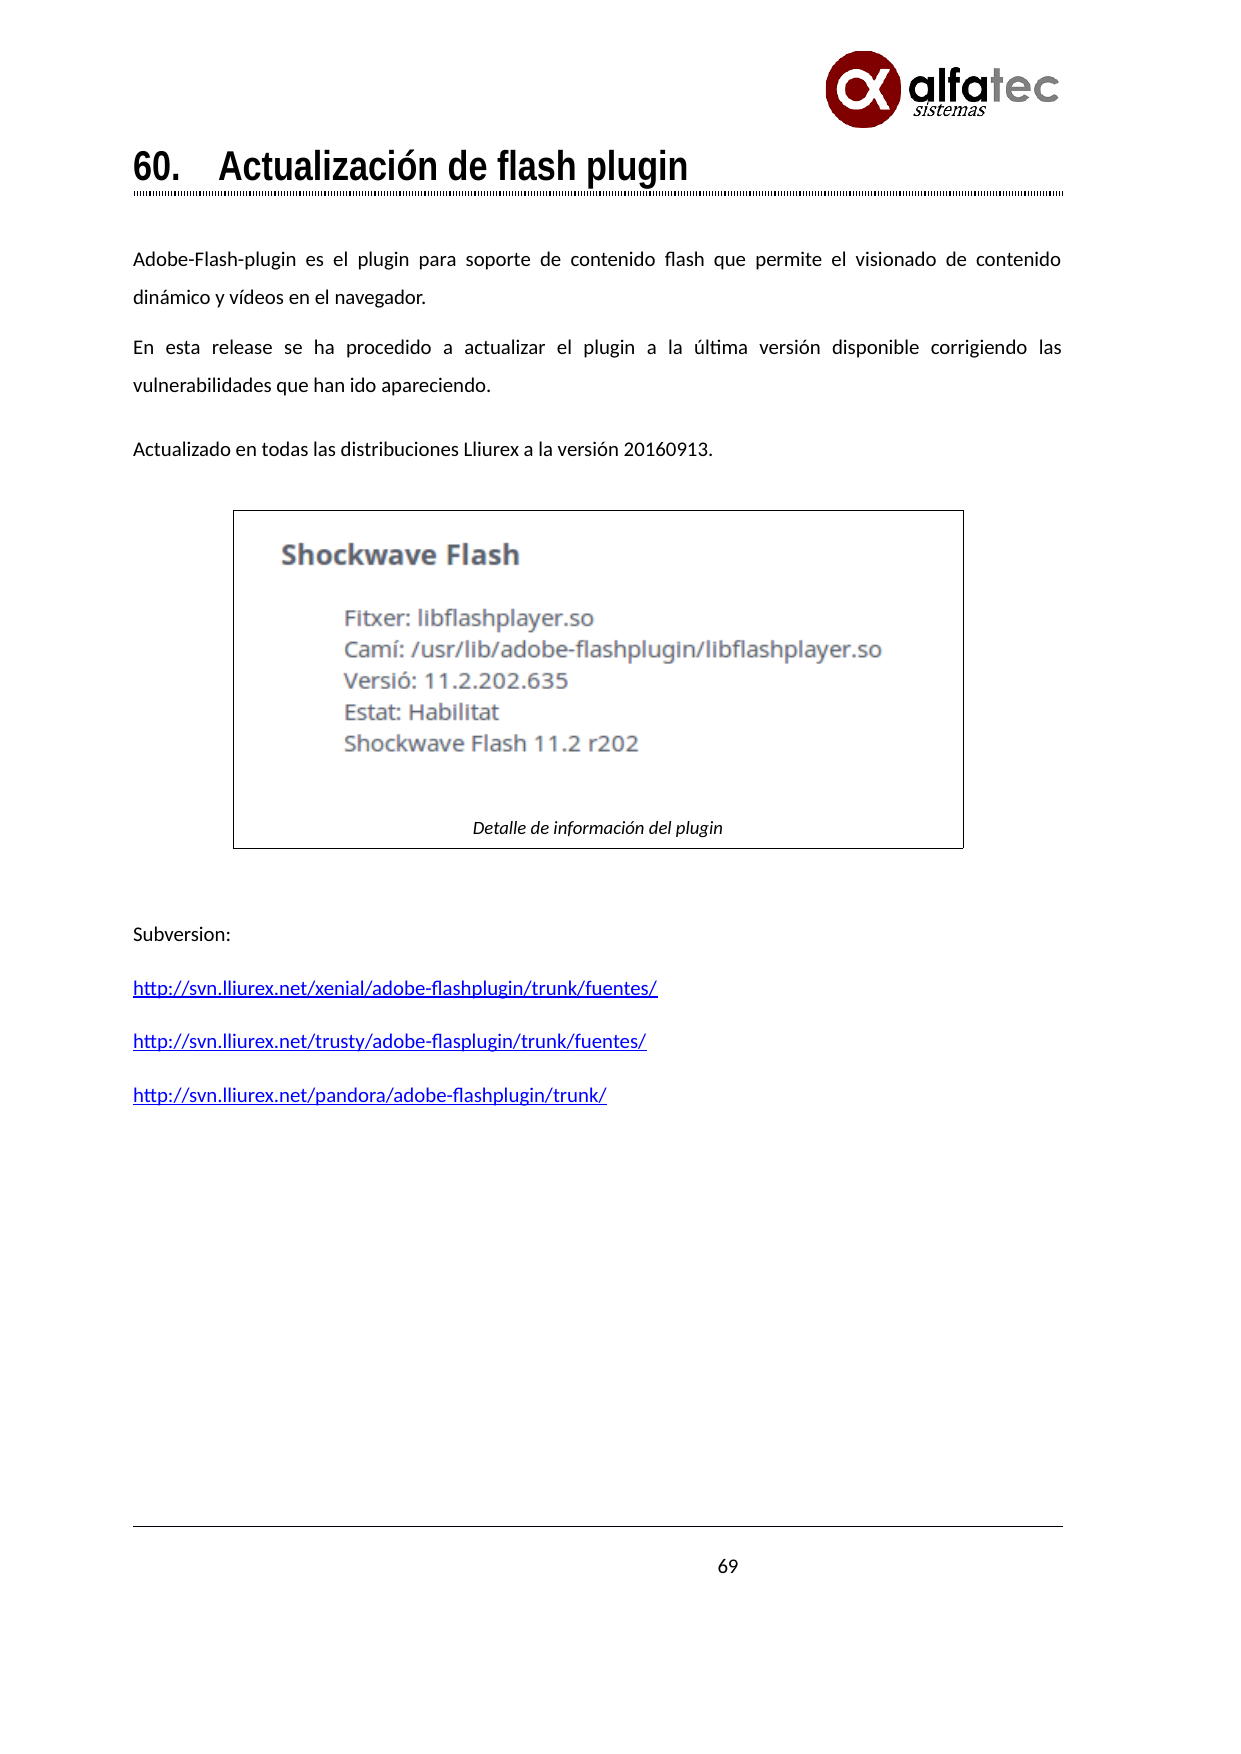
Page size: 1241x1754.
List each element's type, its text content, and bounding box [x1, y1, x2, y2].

text http://svn.lliurex.net/xenial/adobe-flashplugin/trunk/fuentes/ [133, 962, 1063, 1003]
text Subversion: [133, 908, 1063, 949]
text Adobe-Flash-plugin es el plugin para soporte de contenido flash que permite el visionado de contenido dinámico y vídeos en el navegador. [133, 246, 1063, 309]
picture [272, 526, 919, 758]
text http://svn.lliurex.net/pandora/adobe-flashplugin/trunk/ [133, 1069, 1063, 1111]
subtitle Actualización de flash plugin [133, 148, 1063, 196]
text Actualizado en todas las distribuciones Lliurex a la versión 20160913. [133, 423, 1063, 465]
picture [825, 51, 1061, 128]
text http://svn.lliurex.net/trusty/adobe-flasplugin/trunk/fuentes/ [133, 1016, 1063, 1057]
text En esta release se ha procedido a actualizar el plugin a la última versión disponible corrigiendo las vulnerabilidades que han ido apareciendo. [133, 334, 1063, 398]
text Detalle de información del plugin [242, 816, 954, 839]
